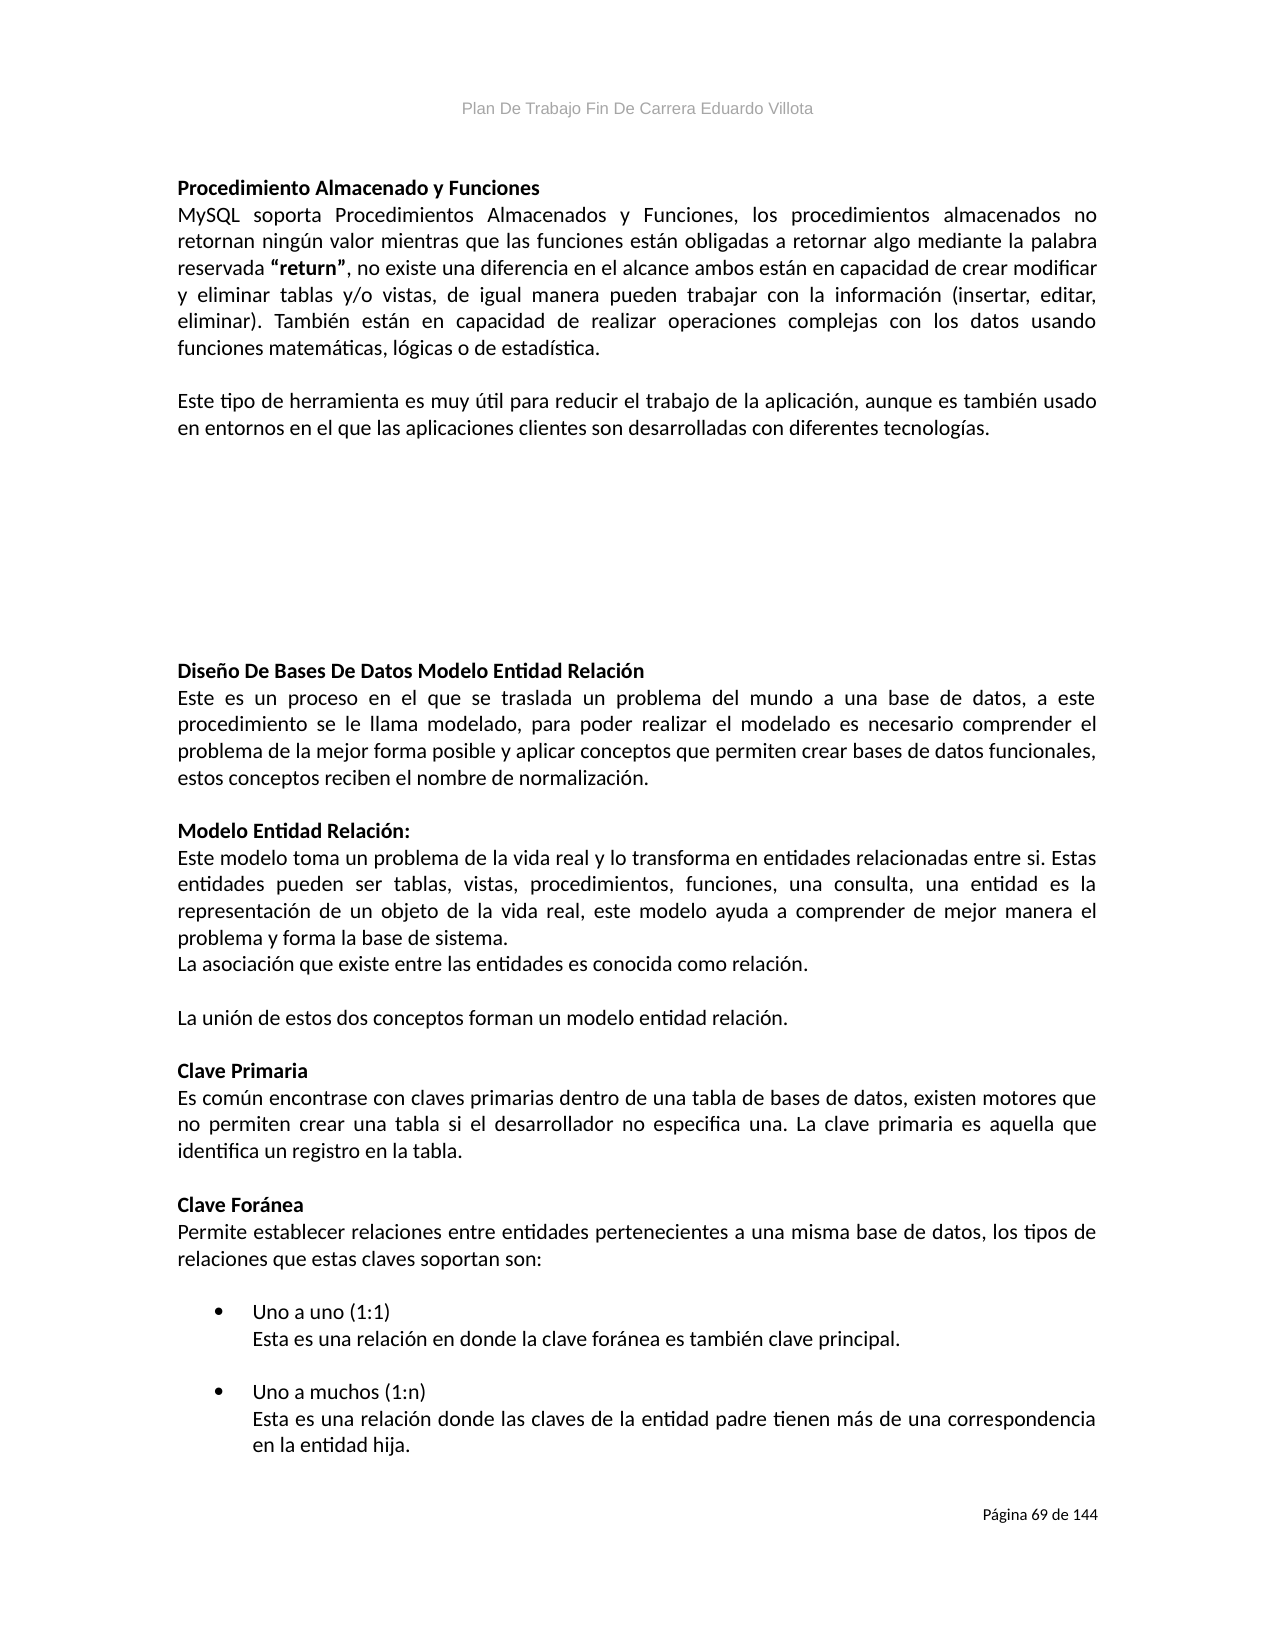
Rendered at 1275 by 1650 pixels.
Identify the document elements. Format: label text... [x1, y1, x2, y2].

text Modelo Entidad Relación: [177, 817, 1098, 844]
text Este tipo de herramienta es muy útil para reducir el trabajo de la aplicación, aunque es también usado en entornos en el que las aplicaciones clientes son desarrolladas con diferentes tecnologías. [177, 388, 1098, 441]
text La asociación que existe entre las entidades es conocida como relación. [177, 950, 1098, 977]
text Este modelo toma un problema de la vida real y lo transforma en entidades relacionadas entre si. Estas entidades pueden ser tablas, vistas, procedimientos, funciones, una consulta, una entidad es la representación de un objeto de la vida real, este modelo ayuda a comprender de mejor manera el problema y forma la base de sistema. [177, 844, 1098, 950]
list Esta es una relación donde las claves de la entidad padre tienen más de una correspondencia en la entidad hija. [252, 1405, 1098, 1458]
text La unión de estos dos conceptos forman un modelo entidad relación. [177, 1004, 1098, 1030]
list Esta es una relación en donde la clave foránea es también clave principal. [252, 1325, 1098, 1352]
text Clave Foránea [177, 1192, 1098, 1218]
text MySQL soporta Procedimientos Almacenados y Funciones, los procedimientos almacenados no retornan ningún valor mientras que las funciones están obligadas a retornar algo mediante la palabra reservada “return”, no existe una diferencia en el alcance ambos están en capacidad de crear modificar y eliminar tablas y/o vistas, de igual manera pueden trabajar con la información (insertar, editar, eliminar). También están en capacidad de realizar operaciones complejas con los datos usando funciones matemáticas, lógicas o de estadística. [177, 201, 1098, 361]
text Clave Primaria [177, 1057, 1098, 1084]
text Es común encontrase con claves primarias dentro de una tabla de bases de datos, existen motores que no permiten crear una tabla si el desarrollador no especifica una. La clave primaria es aquella que identifica un registro en la tabla. [177, 1084, 1098, 1164]
text Procedimiento Almacenado y Funciones [177, 174, 1098, 201]
list Uno a muchos (1:n) [215, 1378, 1098, 1405]
text Permite establecer relaciones entre entidades pertenecientes a una misma base de datos, los tipos de relaciones que estas claves soportan son: [177, 1218, 1098, 1272]
text Este es un proceso en el que se traslada un problema del mundo a una base de datos, a este procedimiento se le llama modelado, para poder realizar el modelado es necesario comprender el problema de la mejor forma posible y aplicar conceptos que permiten crear bases de datos funcionales, estos conceptos reciben el nombre de normalización. [177, 684, 1098, 790]
text Diseño De Bases De Datos Modelo Entidad Relación [177, 657, 1098, 684]
list Uno a uno (1:1) [215, 1298, 1098, 1325]
